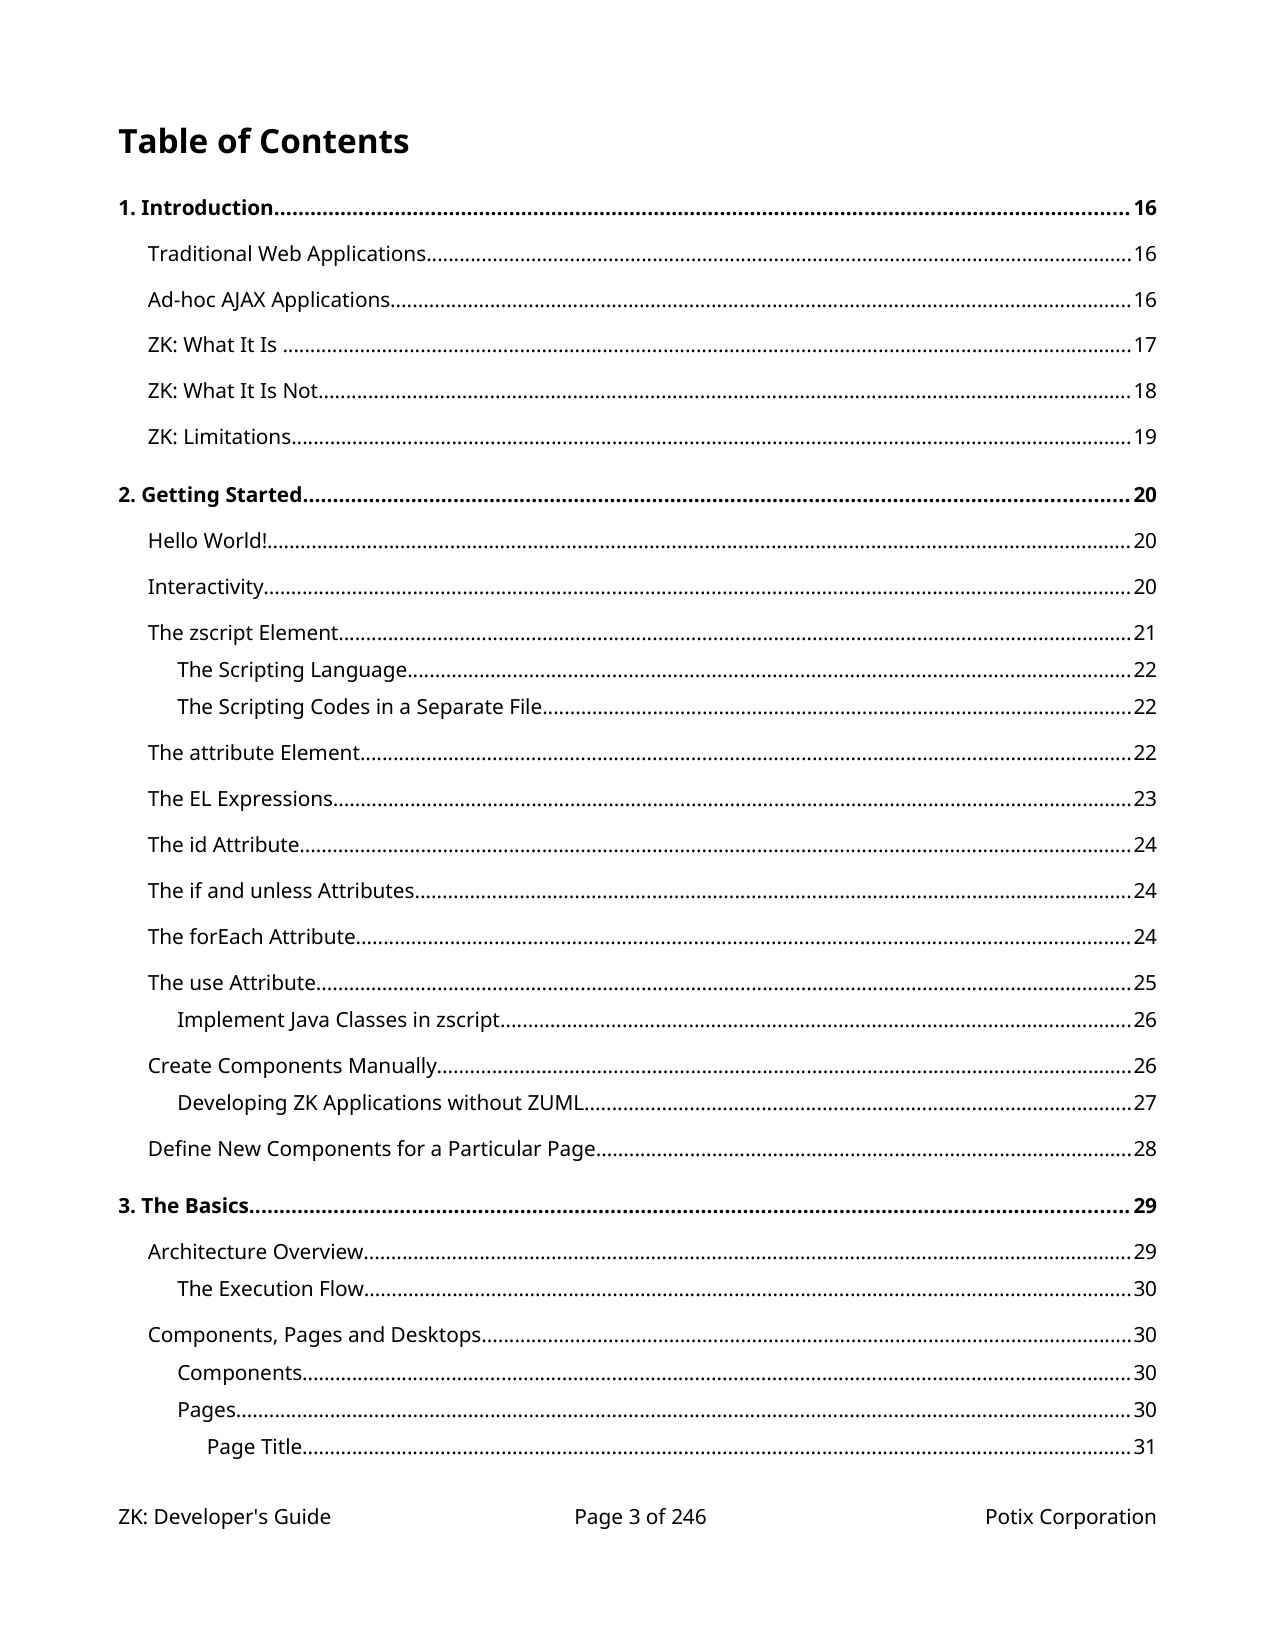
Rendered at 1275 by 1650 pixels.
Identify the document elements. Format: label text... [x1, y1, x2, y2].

text Traditional Web Applications 16 [148, 239, 1157, 267]
text Hello World! 20 [148, 526, 1157, 554]
text The EL Expressions 23 [148, 784, 1157, 812]
text The Scripting Codes in a Separate File 22 [177, 692, 1157, 720]
text Components, Pages and Desktops 30 [148, 1321, 1157, 1349]
text Create Components Manually 26 [148, 1051, 1157, 1079]
text Pages 30 [177, 1395, 1157, 1423]
text 3. The Basics 29 [118, 1192, 1157, 1220]
text Define New Components for a Particular Page 28 [148, 1134, 1157, 1162]
text ZK: Limitations 19 [148, 422, 1157, 451]
text 2. Getting Started 20 [118, 480, 1157, 508]
text The zscript Element 21 [148, 618, 1157, 646]
subtitle Table of Contents [118, 118, 1157, 163]
text The Scripting Language 22 [177, 655, 1157, 683]
text The use Attribute 25 [148, 968, 1157, 996]
text Components 30 [177, 1358, 1157, 1386]
text 1. Introduction 16 [118, 193, 1157, 221]
text The if and unless Attributes 24 [148, 876, 1157, 904]
text The attribute Element 22 [148, 738, 1157, 766]
text Interactivity 20 [148, 572, 1157, 600]
text ZK: What It Is 17 [148, 331, 1157, 359]
text Architecture Overview 29 [148, 1237, 1157, 1266]
text The forEach Attribute 24 [148, 922, 1157, 950]
text ZK: What It Is Not 18 [148, 377, 1157, 405]
text Page Title 31 [207, 1432, 1157, 1460]
text Implement Java Classes in zscript 26 [177, 1005, 1157, 1033]
text The id Attribute 24 [148, 830, 1157, 858]
text The Execution Flow 30 [177, 1274, 1157, 1303]
text Developing ZK Applications without ZUML 27 [177, 1088, 1157, 1116]
text Ad-hoc AJAX Applications 16 [148, 285, 1157, 313]
